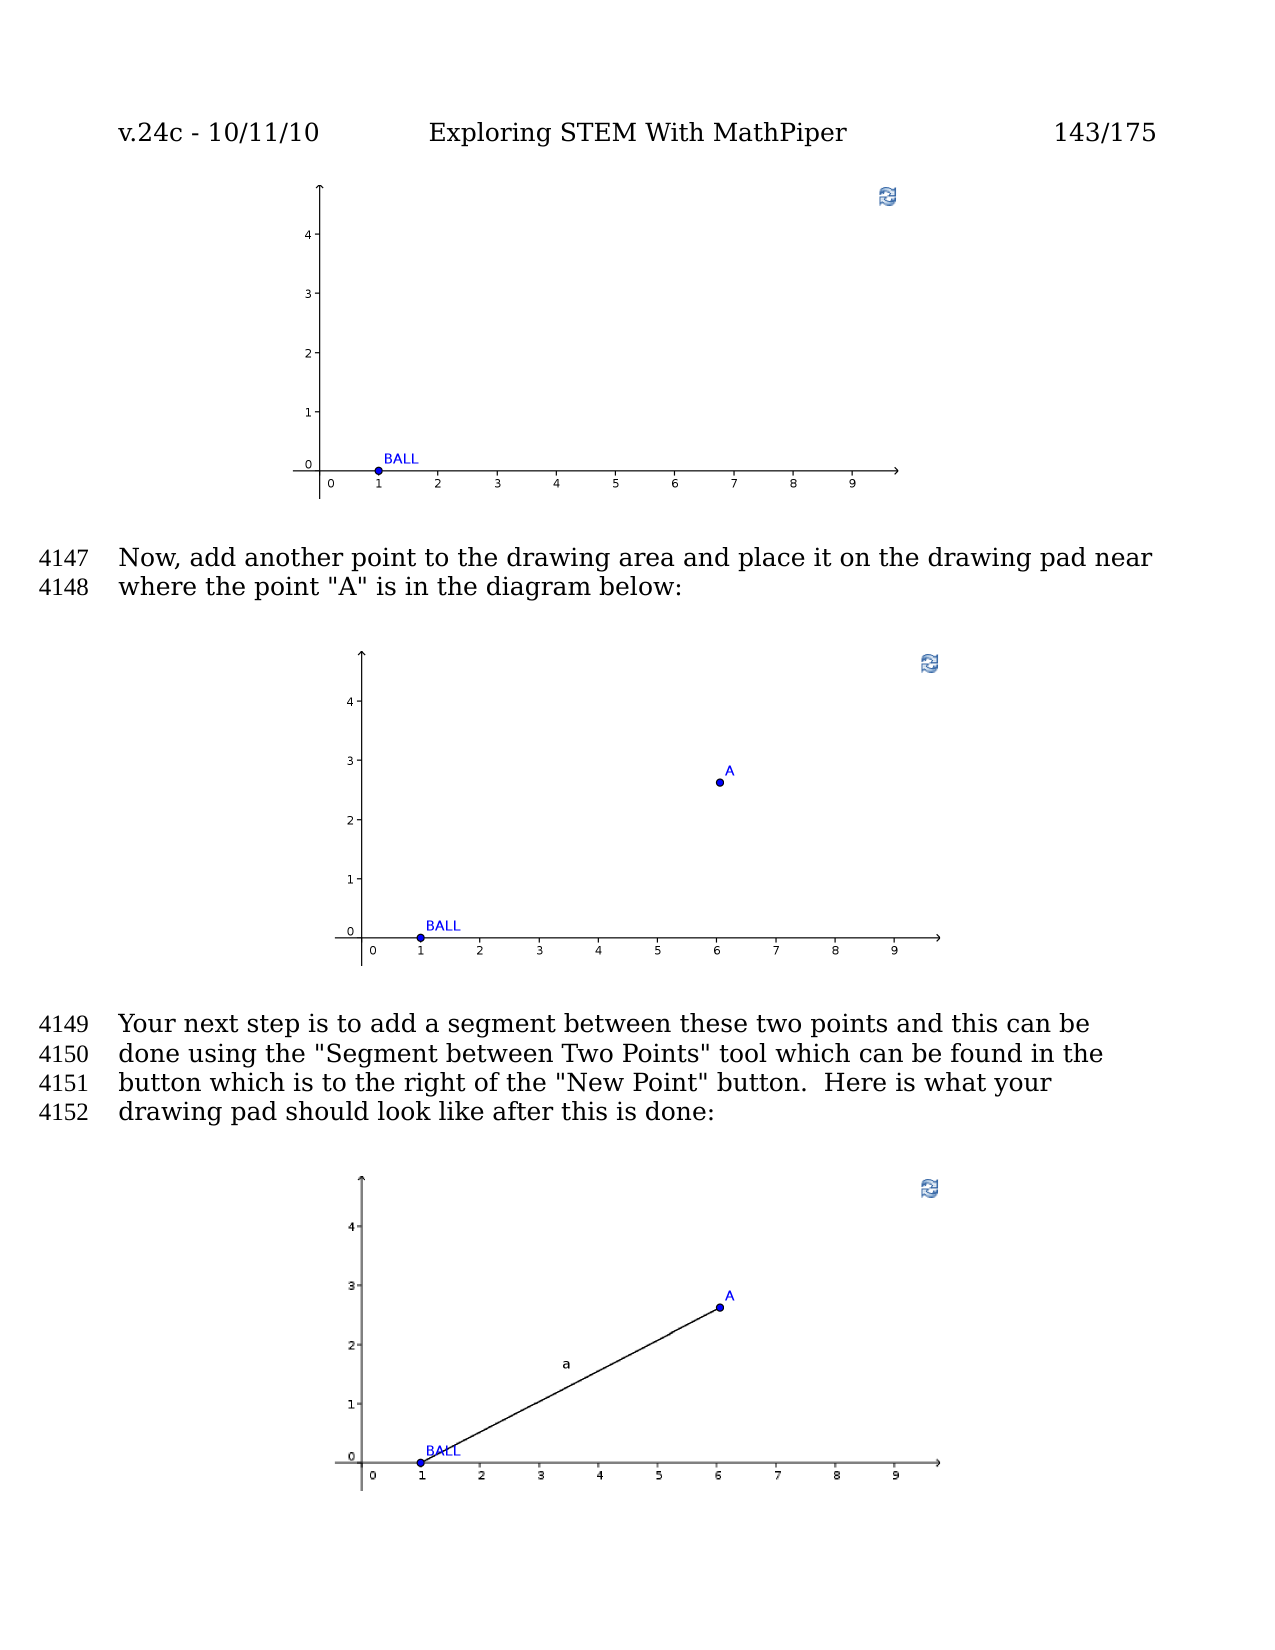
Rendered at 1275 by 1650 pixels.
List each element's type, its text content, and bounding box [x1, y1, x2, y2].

picture [334, 651, 941, 966]
text Now, add another point to the drawing area and place it on the drawing pad near where the point "A" is in the diagram below: [118, 543, 1157, 601]
picture [334, 1176, 941, 1491]
picture [292, 185, 899, 499]
text Your next step is to add a segment between these two points and this can be done using the "Segment between Two Points" tool which can be found in the button which is to the right of the "New Point" button. Here is what your drawing pad should look like after this is done: [118, 1010, 1157, 1126]
